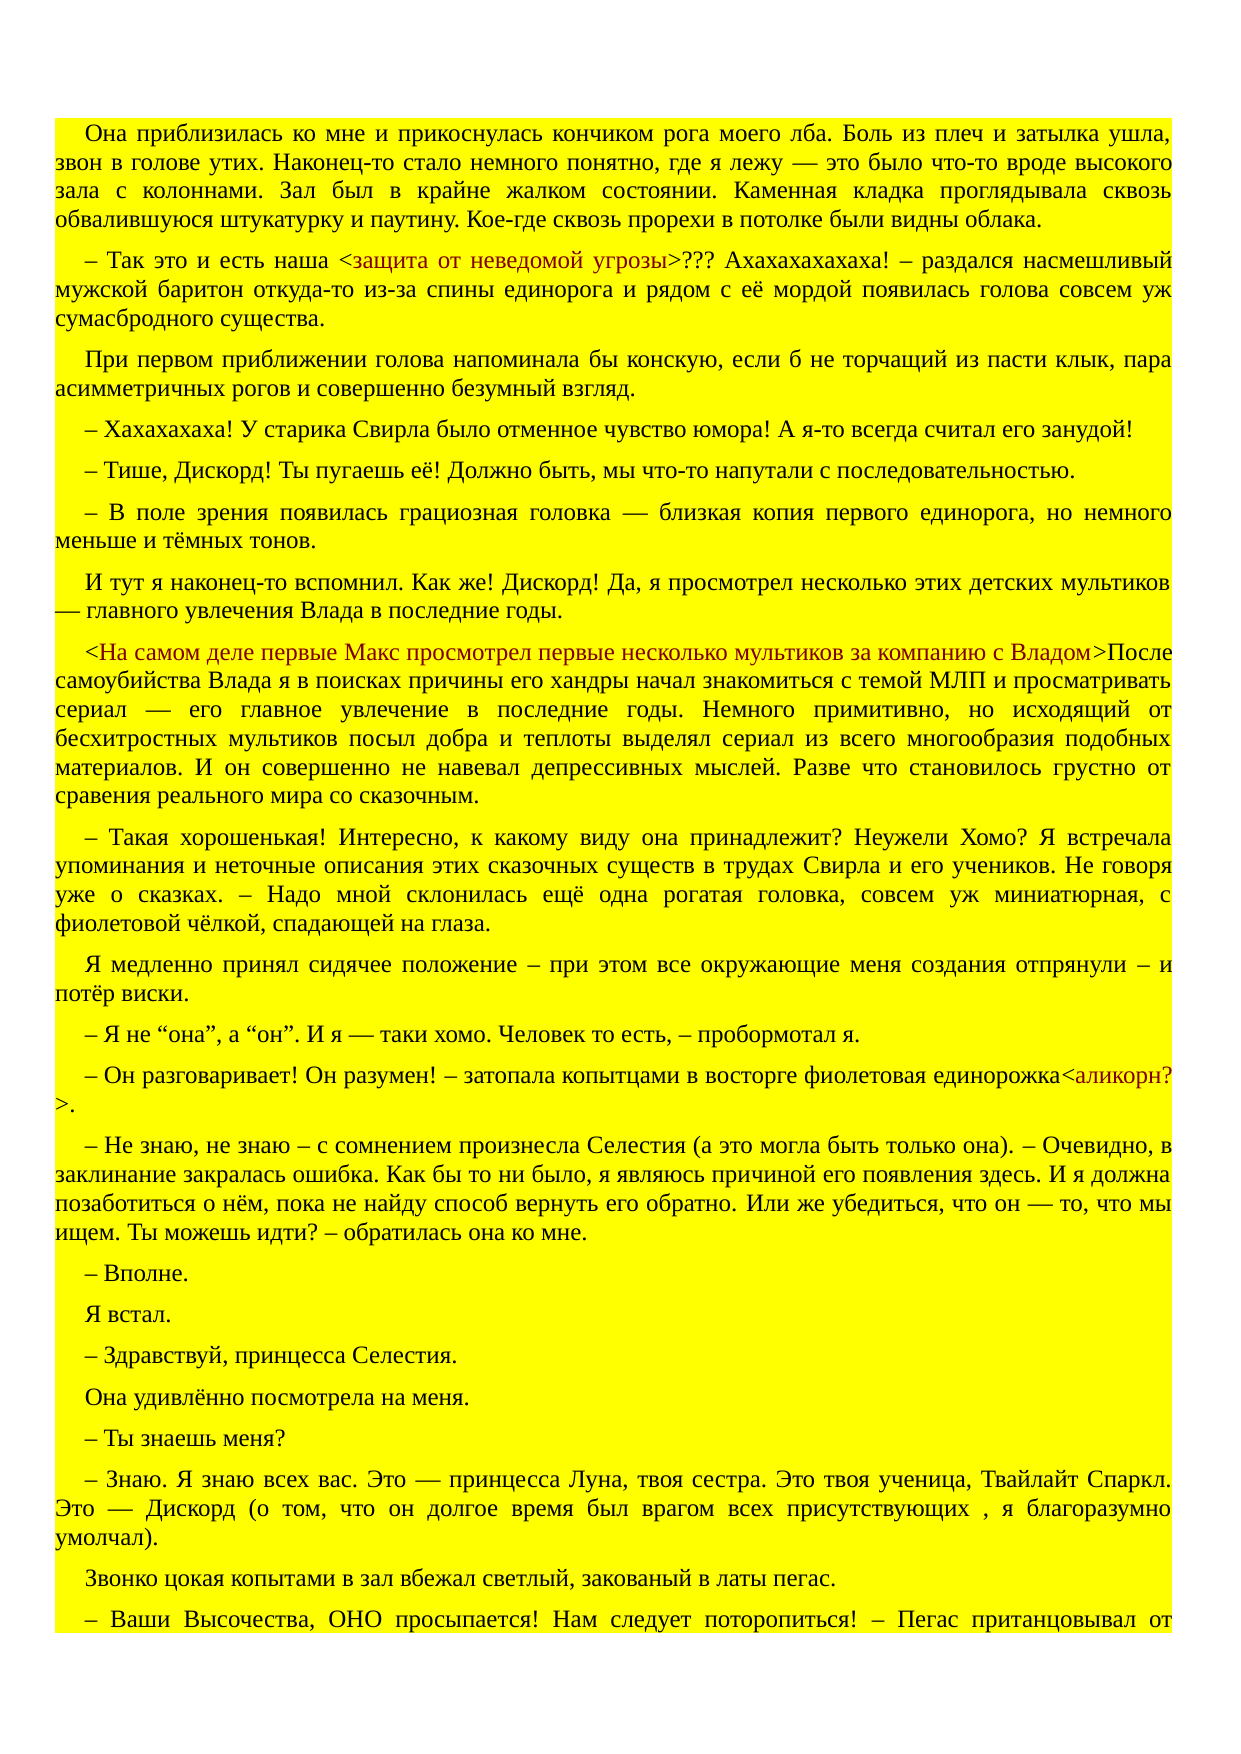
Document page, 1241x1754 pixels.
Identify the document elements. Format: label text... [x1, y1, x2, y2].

text – В поле зрения появилась грациозная головка — близкая копия первого единорога, но немного меньше и тёмных тонов. [55, 497, 1172, 554]
text – Я не “она”, а “он”. И я — таки хомо. Человек то есть, – пробормотал я. [55, 1019, 1172, 1048]
text – Ваши Высочества, ОНО просыпается! Нам следует поторопиться! – Пегас пританцовывал от [55, 1604, 1172, 1633]
text – Вполне. [55, 1258, 1172, 1287]
text – Хахахахаха! У старика Свирла было отменное чувство юмора! А я-то всегда считал его занудой! [55, 414, 1172, 443]
text – Он разговаривает! Он разумен! – затопала копытцами в восторге фиолетовая единорожка<аликорн?>. [55, 1061, 1172, 1118]
text При первом приближении голова напоминала бы конскую, если б не торчащий из пасти клык, пара асимметричных рогов и совершенно безумный взгляд. [55, 344, 1172, 402]
text – Так это и есть наша <защита от неведомой угрозы>??? Ахахахахахаха! – раздался насмешливый мужской баритон откуда-то из-за спины единорога и рядом с её мордой появилась голова совсем уж сумасбродного существа. [55, 246, 1172, 332]
text – Знаю. Я знаю всех вас. Это — принцесса Луна, твоя сестра. Это твоя ученица, Твайлайт Спаркл. Это — Дискорд (о том, что он долгое время был врагом всех присутствующих , я благоразумно умолчал). [55, 1464, 1172, 1551]
text – Не знаю, не знаю – с сомнением произнесла Селестия (а это могла быть только она). – Очевидно, в заклинание закралась ошибка. Как бы то ни было, я являюсь причиной его появления здесь. И я должна позаботиться о нём, пока не найду способ вернуть его обратно. Или же убедиться, что он — то, что мы ищем. Ты можешь идти? – обратилась она ко мне. [55, 1131, 1172, 1246]
text <На самом деле первые Макс просмотрел первые несколько мультиков за компанию с Владом>После самоубийства Влада я в поисках причины его хандры начал знакомиться с темой МЛП и просматривать сериал — его главное увлечение в последние годы. Немного примитивно, но исходящий от бесхитростных мультиков посыл добра и теплоты выделял сериал из всего многообразия подобных материалов. И он совершенно не навевал депрессивных мыслей. Разве что становилось грустно от сравения реального мира со сказочным. [55, 637, 1172, 809]
text – Здравствуй, принцесса Селестия. [55, 1341, 1172, 1369]
text – Тише, Дискорд! Ты пугаешь её! Должно быть, мы что-то напутали с последовательностью. [55, 456, 1172, 484]
text Я встал. [55, 1299, 1172, 1328]
text Она удивлённо посмотрела на меня. [55, 1382, 1172, 1411]
text Я медленно принял сидячее положение – при этом все окружающие меня создания отпрянули – и потёр виски. [55, 949, 1172, 1007]
text Звонко цокая копытами в зал вбежал светлый, закованый в латы пегас. [55, 1563, 1172, 1592]
text – Такая хорошенькая! Интересно, к какому виду она принадлежит? Неужели Хомо? Я встречала упоминания и неточные описания этих сказочных существ в трудах Свирла и его учеников. Не говоря уже о сказках. – Надо мной склонилась ещё одна рогатая головка, совсем уж миниатюрная, с фиолетовой чёлкой, спадающей на глаза. [55, 822, 1172, 937]
text – Ты знаешь меня? [55, 1423, 1172, 1452]
text Она приблизилась ко мне и прикоснулась кончиком рога моего лба. Боль из плеч и затылка ушла, звон в голове утих. Наконец-то стало немного понятно, где я лежу — это было что-то вроде высокого зала с колоннами. Зал был в крайне жалком состоянии. Каменная кладка проглядывала сквозь обвалившуюся штукатурку и паутину. Кое-где сквозь прорехи в потолке были видны облака. [55, 118, 1172, 233]
text И тут я наконец-то вспомнил. Как же! Дискорд! Да, я просмотрел несколько этих детских мультиков — главного увлечения Влада в последние годы. [55, 567, 1172, 624]
